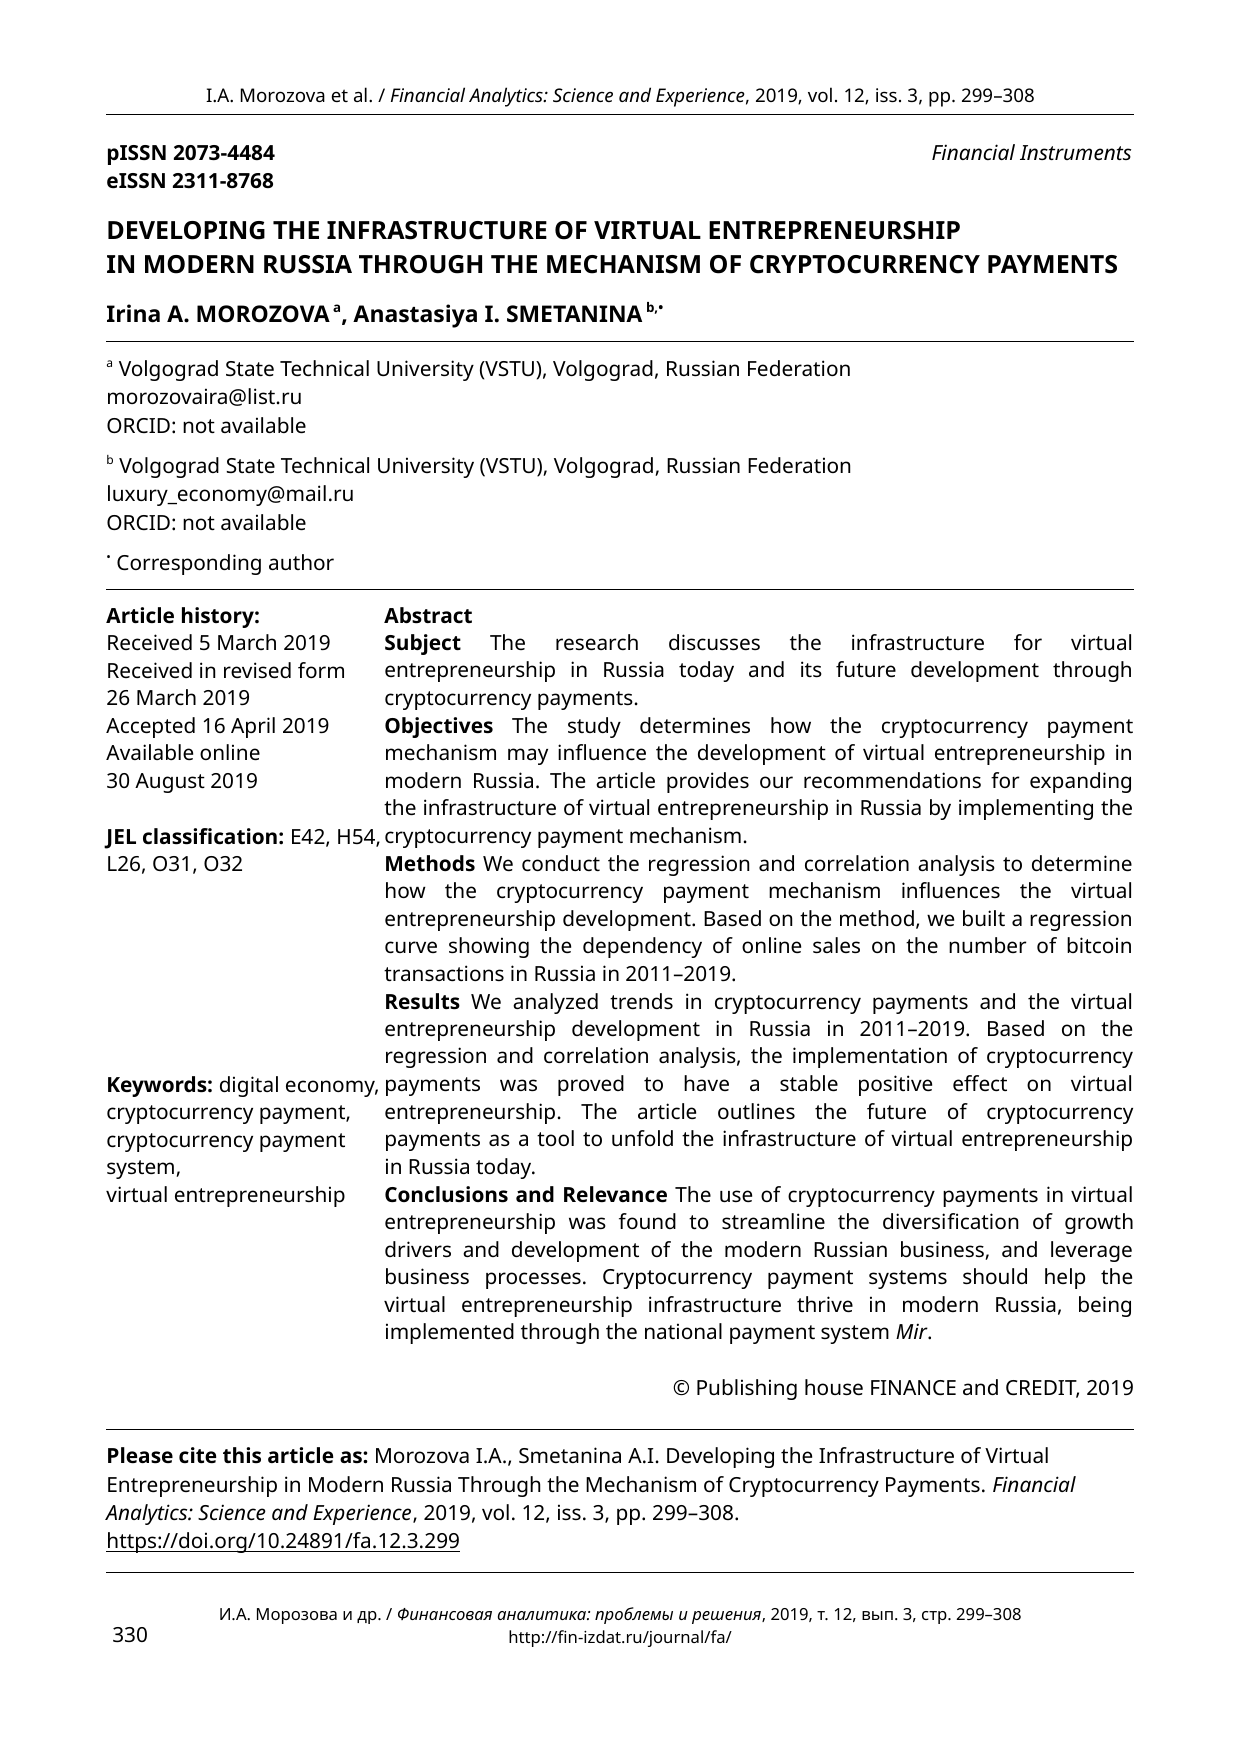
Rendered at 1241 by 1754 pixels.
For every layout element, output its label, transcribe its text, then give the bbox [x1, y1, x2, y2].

table_header a Volgograd State Technical University (VSTU), Volgograd, Russian Federation morozovaira@list.ru ORCID: not available b Volgograd State Technical University (VSTU), Volgograd, Russian Federation luxury_economy@mail.ru ORCID: not available • Corresponding author [106, 342, 1134, 588]
table_header Financial Instruments [620, 132, 1134, 201]
table_header pISSN 2073-4484 eISSN 2311-8768 [106, 132, 620, 201]
text Irina A. MOROZOVA a, Anastasiya I. SMETANINA b,• [106, 298, 1134, 329]
table_header Abstract Subject The research discusses the infrastructure for virtual entrepreneurship in Russia today and its future development through cryptocurrency payments. Objectives The study determines how the cryptocurrency payment mechanism may influence the development of virtual entrepreneurship in modern Russia. The article provides our recommendations for expanding the infrastructure of virtual entrepreneurship in Russia by implementing the cryptocurrency payment mechanism. Methods We conduct the regression and correlation analysis to determine how the cryptocurrency payment mechanism influences the virtual entrepreneurship development. Based on the method, we built a regression curve showing the dependency of online sales on the number of bitcoin transactions in Russia in 2011–2019. Results We analyzed trends in cryptocurrency payments and the virtual entrepreneurship development in Russia in 2011–2019. Based on the regression and correlation analysis, the implementation of cryptocurrency payments was proved to have a stable positive effect on virtual entrepreneurship. The article outlines the future of cryptocurrency payments as a tool to unfold the infrastructure of virtual entrepreneurship in Russia today. Conclusions and Relevance The use of cryptocurrency payments in virtual entrepreneurship was found to streamline the diversification of growth drivers and development of the modern Russian business, and leverage business processes. Cryptocurrency payment systems should help the virtual entrepreneurship infrastructure thrive in modern Russia, being implemented through the national payment system Mir. © Publishing house FINANCE and CREDIT, 2019 [384, 590, 1134, 1428]
table_cell Please cite this article as: Morozova I.A., Smetanina A.I. Developing the Infrastructure of Virtual Entrepreneurship in Modern Russia Through the Mechanism of Cryptocurrency Payments. Financial Analytics: Science and Experience, 2019, vol. 12, iss. 3, pp. 299–308. https://doi.org/10.24891/fa.12.3.299 [106, 1430, 1134, 1572]
table_header Article history: Received 5 March 2019 Received in revised form 26 March 2019 Accepted 16 April 2019 Available online 30 August 2019 JEL classification: E42, H54, L26, O31, O32 Keywords: digital economy, cryptocurrency payment, cryptocurrency payment system, virtual entrepreneurship [106, 590, 384, 1428]
subtitle DEVELOPING THE INFRASTRUCTURE OF VIRTUAL ENTREPRENEURSHIP IN MODERN RUSSIA THROUGH THE MECHANISM OF CRYPTOCURRENCY PAYMENTS [106, 212, 1134, 281]
